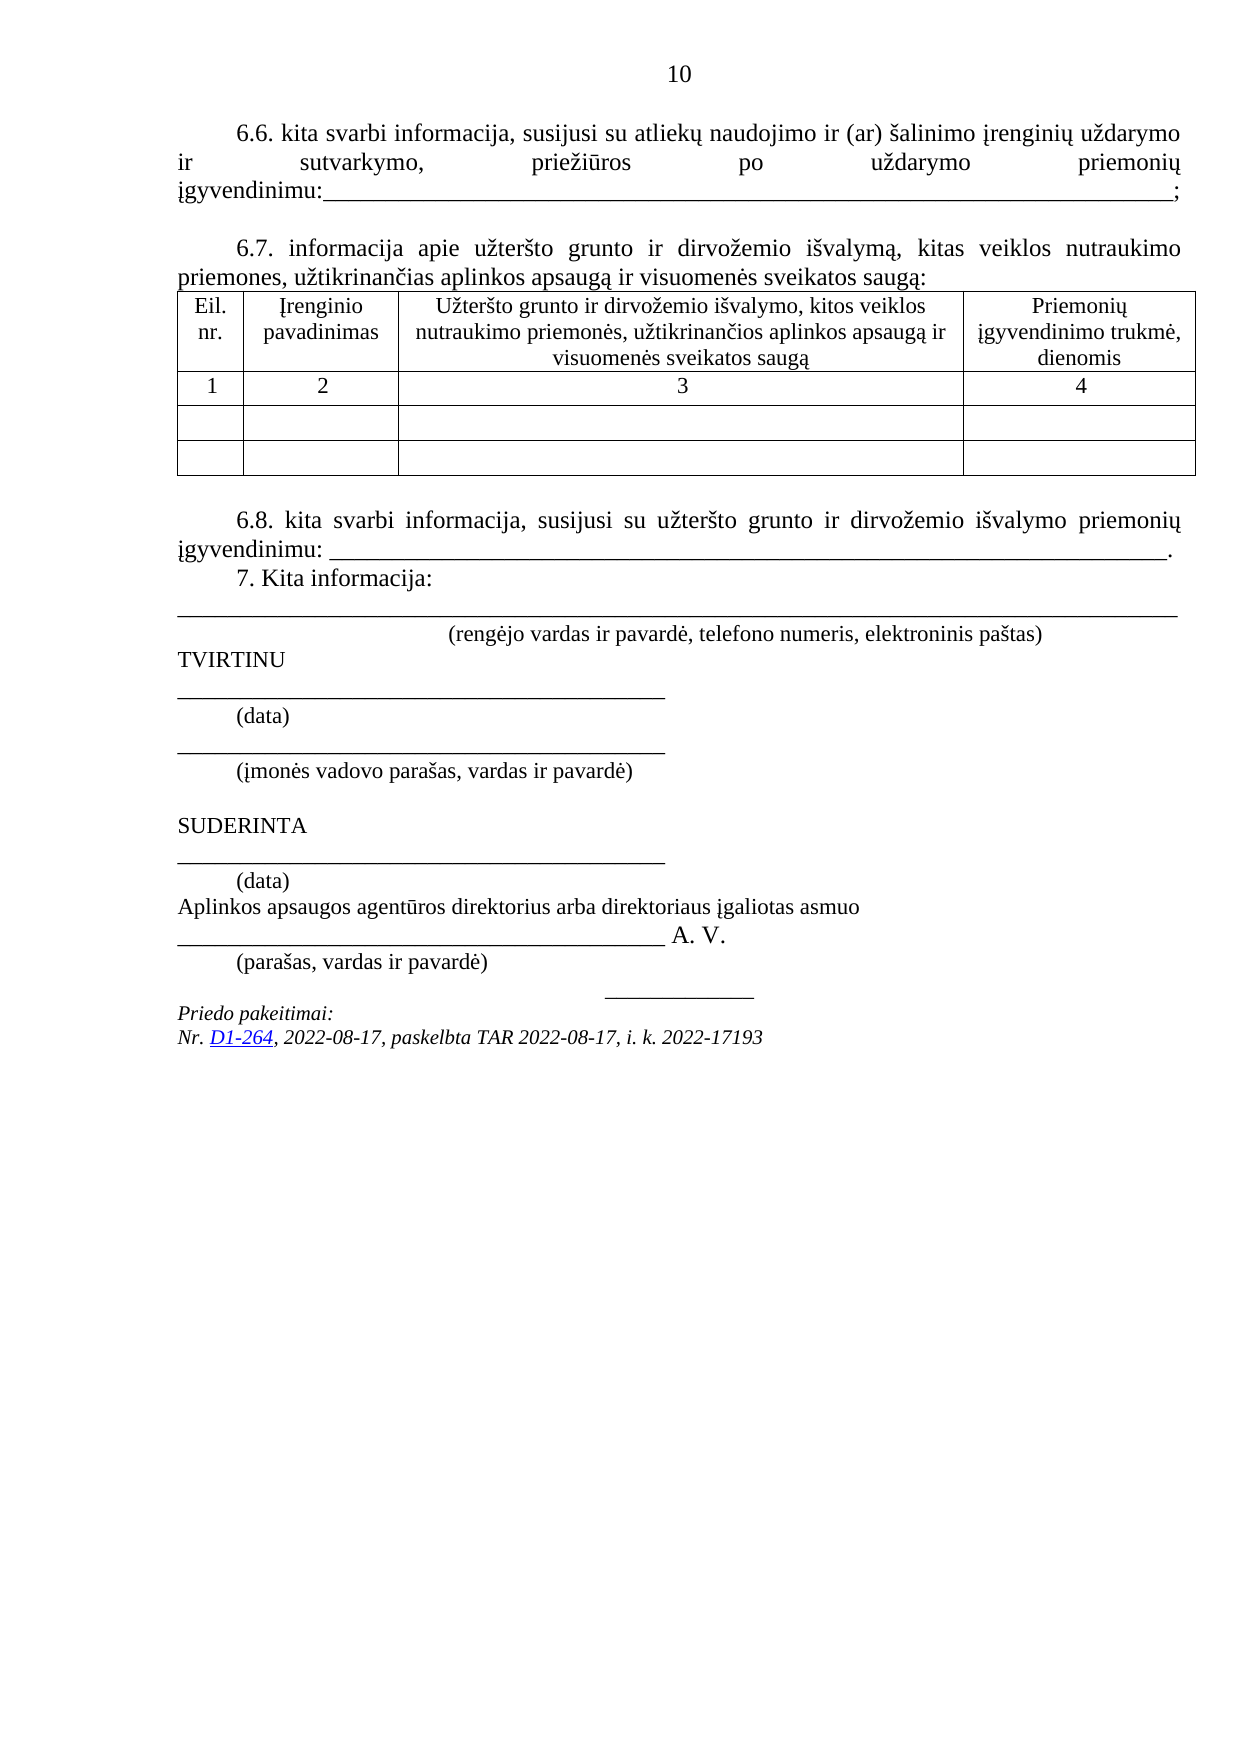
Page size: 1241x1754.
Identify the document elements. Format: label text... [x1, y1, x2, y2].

text 6.6. kita svarbi informacija, susijusi su atliekų naudojimo ir (ar) šalinimo įrenginių uždarymo ir sutvarkymo, priežiūros po uždarymo priemonių įgyvendinimu:____________________________________________________________________; [177, 118, 1181, 204]
table_cell [178, 406, 243, 440]
text (data) [236, 702, 1181, 728]
text (data) [236, 867, 1181, 893]
text TVIRTINU [177, 647, 1181, 673]
text Priedo pakeitimai: [177, 1001, 1181, 1025]
text _______________________________________ [177, 838, 1181, 867]
table_header Priemonių įgyvendinimo trukmė, dienomis [964, 292, 1195, 371]
text (įmonės vadovo parašas, vardas ir pavardė) [236, 757, 1181, 783]
text Aplinkos apsaugos agentūros direktorius arba direktoriaus įgaliotas asmuo [177, 893, 1181, 920]
table_cell 4 [964, 372, 1195, 404]
text _____________ [177, 975, 1181, 1001]
table_cell [244, 441, 398, 475]
table_cell [399, 441, 963, 475]
table_cell [964, 441, 1195, 475]
table_cell 1 [178, 372, 243, 404]
table_cell [964, 406, 1195, 440]
table_header Užteršto grunto ir dirvožemio išvalymo, kitos veiklos nutraukimo priemonės, užtikrinančios aplinkos apsaugą ir visuomenės sveikatos saugą [399, 292, 963, 371]
text _______________________________________ A. V. [177, 920, 1181, 948]
text _______________________________________ [177, 728, 1181, 757]
text ________________________________________________________________________________ [177, 591, 1181, 620]
text 7. Kita informacija: [177, 563, 1181, 591]
table_cell 2 [244, 372, 398, 404]
table_header Įrenginio pavadinimas [244, 292, 398, 371]
text SUDERINTA [177, 812, 1181, 838]
table_cell 3 [399, 372, 963, 404]
table_cell [399, 406, 963, 440]
text (rengėjo vardas ir pavardė, telefono numeris, elektroninis paštas) [177, 620, 1181, 647]
table_cell [244, 406, 398, 440]
text _______________________________________ [177, 673, 1181, 702]
text Nr. D1-264, 2022-08-17, paskelbta TAR 2022-08-17, i. k. 2022-17193 [177, 1025, 1181, 1049]
text 6.7. informacija apie užteršto grunto ir dirvožemio išvalymą, kitas veiklos nutraukimo priemones, užtikrinančias aplinkos apsaugą ir visuomenės sveikatos saugą: [177, 233, 1181, 291]
text (parašas, vardas ir pavardė) [236, 948, 1181, 975]
table_cell [178, 441, 243, 475]
text 6.8. kita svarbi informacija, susijusi su užteršto grunto ir dirvožemio išvalymo priemonių įgyvendinimu: ___________________________________________________________________. [177, 505, 1181, 563]
table_header Eil. nr. [178, 292, 243, 371]
